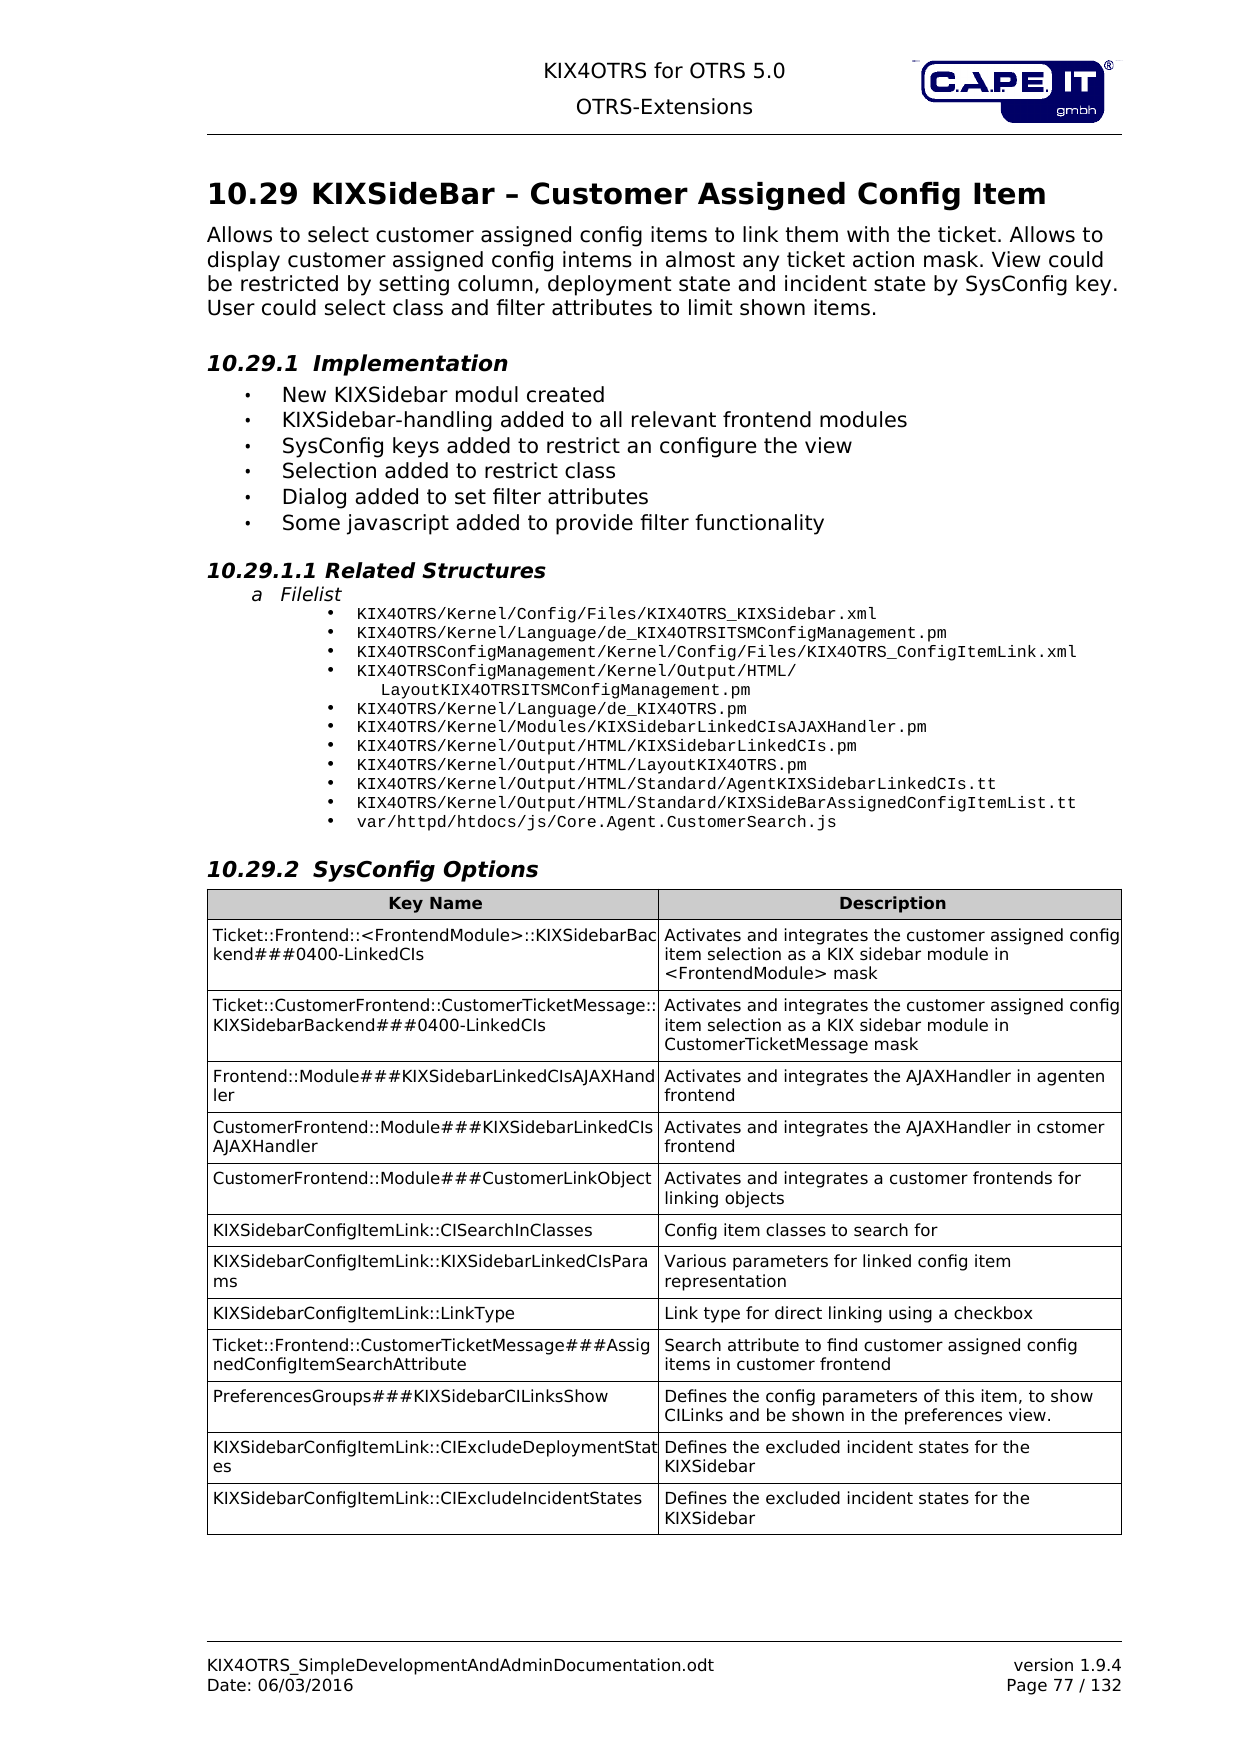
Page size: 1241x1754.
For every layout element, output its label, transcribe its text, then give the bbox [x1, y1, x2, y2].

table_cell Activates and integrates the AJAXHandler in agenten frontend [659, 1062, 1121, 1112]
table_header Key Name [208, 890, 658, 919]
table_cell Ticket::Frontend::<FrontendModule>::KIXSidebarBackend###0400-LinkedCIs [208, 920, 658, 990]
table_header Description [659, 890, 1121, 919]
table_cell Frontend::Module###KIXSidebarLinkedCIsAJAXHandler [208, 1062, 658, 1112]
table_cell Ticket::Frontend::CustomerTicketMessage###AssignedConfigItemSearchAttribute [208, 1330, 658, 1381]
picture [921, 60, 1114, 123]
subtitle KIX4OTRS/Kernel/Output/HTML/Standard/KIXSideBarAssignedConfigItemList.tt [327, 794, 1122, 813]
list Selection added to restrict class [244, 459, 1122, 484]
subtitle KIX4OTRSConfigManagement/Kernel/Config/Files/KIX4OTRS_ConfigItemLink.xml [327, 644, 1122, 662]
list New KIXSidebar modul created [244, 382, 1122, 408]
subtitle KIX4OTRS/Kernel/Output/HTML/KIXSidebarLinkedCIs.pm [327, 738, 1122, 757]
table_cell KIXSidebarConfigItemLink::CIExcludeDeploymentStates [208, 1433, 658, 1483]
table_cell Activates and integrates a customer frontends for linking objects [659, 1164, 1121, 1214]
table_cell Defines the excluded incident states for the KIXSidebar [659, 1433, 1121, 1483]
list Dialog added to set filter attributes [244, 484, 1122, 510]
table_cell Various parameters for linked config item representation [659, 1247, 1121, 1297]
table_cell Search attribute to find customer assigned config items in customer frontend [659, 1330, 1121, 1381]
table_cell Activates and integrates the AJAXHandler in cstomer frontend [659, 1113, 1121, 1163]
table_cell Link type for direct linking using a checkbox [659, 1299, 1121, 1329]
subtitle Implementation [207, 351, 1122, 376]
subtitle KIX4OTRSConfigManagement/Kernel/Output/HTML/LayoutKIX4OTRSITSMConfigManagement.pm [327, 662, 1122, 700]
subtitle Related Structures [207, 559, 1122, 584]
table_cell KIXSidebarConfigItemLink::CIExcludeIncidentStates [208, 1484, 658, 1534]
table_cell CustomerFrontend::Module###KIXSidebarLinkedCIsAJAXHandler [208, 1113, 658, 1163]
subtitle Filelist [251, 584, 1122, 606]
subtitle KIX4OTRS/Kernel/Output/HTML/Standard/AgentKIXSidebarLinkedCIs.tt [327, 776, 1122, 794]
list SysConfig keys added to restrict an configure the view [244, 433, 1122, 459]
table_cell Config item classes to search for [659, 1215, 1121, 1246]
table_cell Ticket::CustomerFrontend::CustomerTicketMessage::KIXSidebarBackend###0400-LinkedCIs [208, 991, 658, 1061]
subtitle KIX4OTRS/Kernel/Output/HTML/LayoutKIX4OTRS.pm [327, 757, 1122, 776]
subtitle KIX4OTRS/Kernel/Language/de_KIX4OTRS.pm [327, 700, 1122, 719]
table_cell Defines the excluded incident states for the KIXSidebar [659, 1484, 1121, 1534]
subtitle KIX4OTRS/Kernel/Config/Files/KIX4OTRS_KIXSidebar.xml [327, 606, 1122, 625]
table_cell KIXSidebarConfigItemLink::KIXSidebarLinkedCIsParams [208, 1247, 658, 1297]
subtitle KIXSideBar – Customer Assigned Config Item [207, 177, 1122, 211]
table_cell KIXSidebarConfigItemLink::LinkType [208, 1299, 658, 1329]
list KIXSidebar-handling added to all relevant frontend modules [244, 408, 1122, 433]
subtitle var/httpd/htdocs/js/Core.Agent.CustomerSearch.js [327, 813, 1122, 832]
text Allows to select customer assigned config items to link them with the ticket. Allows to display customer assigned config intems in almost any ticket action mask. View could be restricted by setting column, deployment state and incident state by SysConfig key. User could select class and filter attributes to limit shown items. [207, 223, 1122, 321]
table_cell PreferencesGroups###KIXSidebarCILinksShow [208, 1382, 658, 1432]
table_cell Defines the config parameters of this item, to show CILinks and be shown in the preferences view. [659, 1382, 1121, 1432]
table_cell Activates and integrates the customer assigned config item selection as a KIX sidebar module in CustomerTicketMessage mask [659, 991, 1121, 1061]
table_cell KIXSidebarConfigItemLink::CISearchInClasses [208, 1215, 658, 1246]
subtitle SysConfig Options [207, 857, 1122, 882]
table_cell Activates and integrates the customer assigned config item selection as a KIX sidebar module in <FrontendModule> mask [659, 920, 1121, 990]
list Some javascript added to provide filter functionality [244, 510, 1122, 535]
table_cell CustomerFrontend::Module###CustomerLinkObject [208, 1164, 658, 1214]
subtitle KIX4OTRS/Kernel/Language/de_KIX4OTRSITSMConfigManagement.pm [327, 625, 1122, 644]
subtitle KIX4OTRS/Kernel/Modules/KIXSidebarLinkedCIsAJAXHandler.pm [327, 719, 1122, 738]
